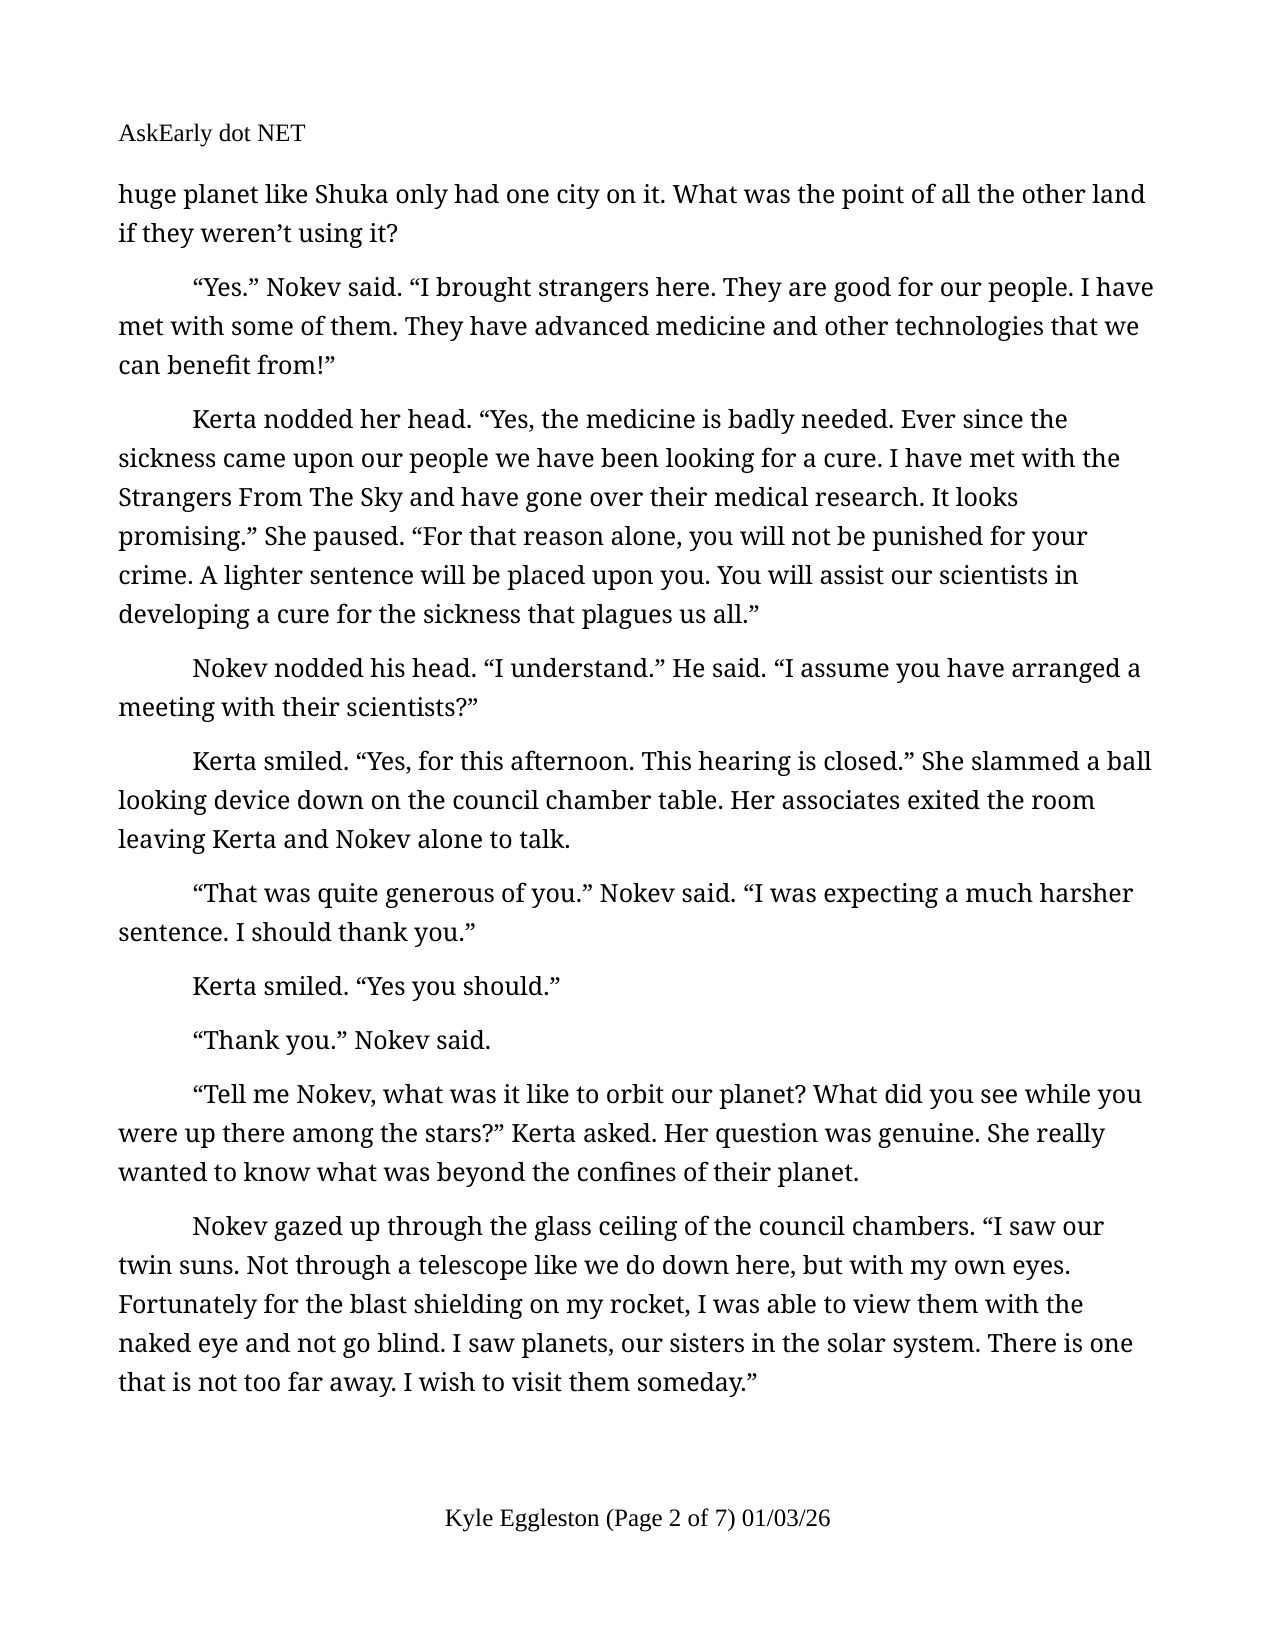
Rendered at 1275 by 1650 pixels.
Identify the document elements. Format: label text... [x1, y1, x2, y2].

text “Thank you.” Nokev said. [118, 1023, 1157, 1057]
text Kerta smiled. “Yes you should.” [118, 969, 1157, 1003]
text “That was quite generous of you.” Nokev said. “I was expecting a much harsher sentence. I should thank you.” [118, 876, 1157, 949]
text “Yes.” Nokev said. “I brought strangers here. They are good for our people. I have met with some of them. They have advanced medicine and other technologies that we can benefit from!” [118, 269, 1157, 382]
text Kerta smiled. “Yes, for this afternoon. This hearing is closed.” She slammed a ball looking device down on the council chamber table. Her associates exited the room leaving Kerta and Nokev alone to talk. [118, 744, 1157, 856]
text Nokev nodded his head. “I understand.” He said. “I assume you have arranged a meeting with their scientists?” [118, 651, 1157, 724]
text Nokev gazed up through the glass ceiling of the council chambers. “I saw our twin suns. Not through a telescope like we do down here, but with my own eyes. Fortunately for the blast shielding on my rocket, I was able to view them with the naked eye and not go blind. I saw planets, our sisters in the solar system. There is one that is not too far away. I wish to visit them someday.” [118, 1208, 1157, 1399]
text Kerta nodded her head. “Yes, the medicine is badly needed. Ever since the sickness came upon our people we have been looking for a cure. I have met with the Strangers From The Sky and have gone over their medical research. It looks promising.” She paused. “For that reason alone, you will not be punished for your crime. A lighter sentence will be placed upon you. You will assist our scientists in developing a cure for the sickness that plagues us all.” [118, 401, 1157, 631]
text “Tell me Nokev, what was it like to orbit our planet? What did you see while you were up there among the stars?” Kerta asked. Her question was genuine. She really wanted to know what was beyond the confines of their planet. [118, 1076, 1157, 1189]
text huge planet like Shuka only had one city on it. What was the point of all the other land if they weren’t using it? [118, 176, 1157, 249]
